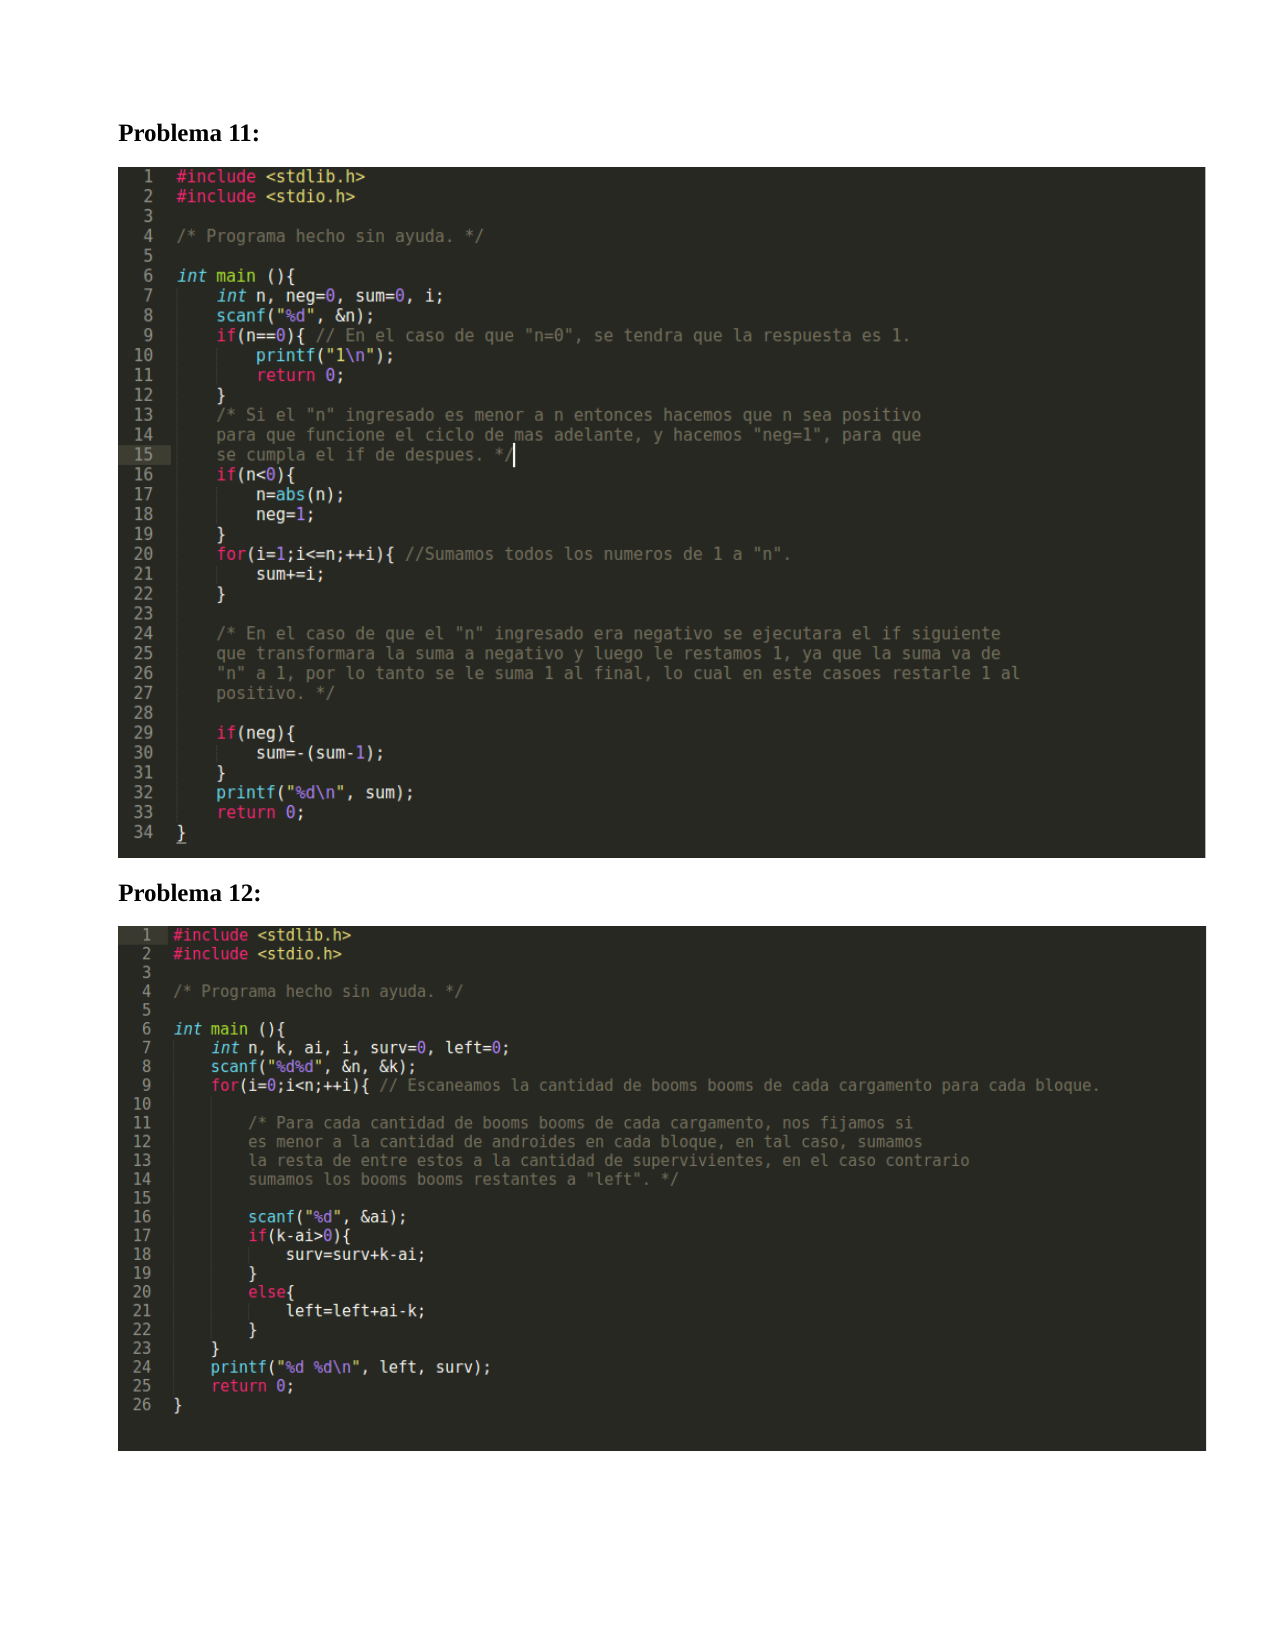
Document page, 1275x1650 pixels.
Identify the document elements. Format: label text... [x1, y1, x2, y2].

text Problema 11: [118, 118, 1157, 147]
picture [118, 167, 1206, 858]
picture [118, 926, 1207, 1451]
text Problema 12: [118, 878, 1157, 907]
